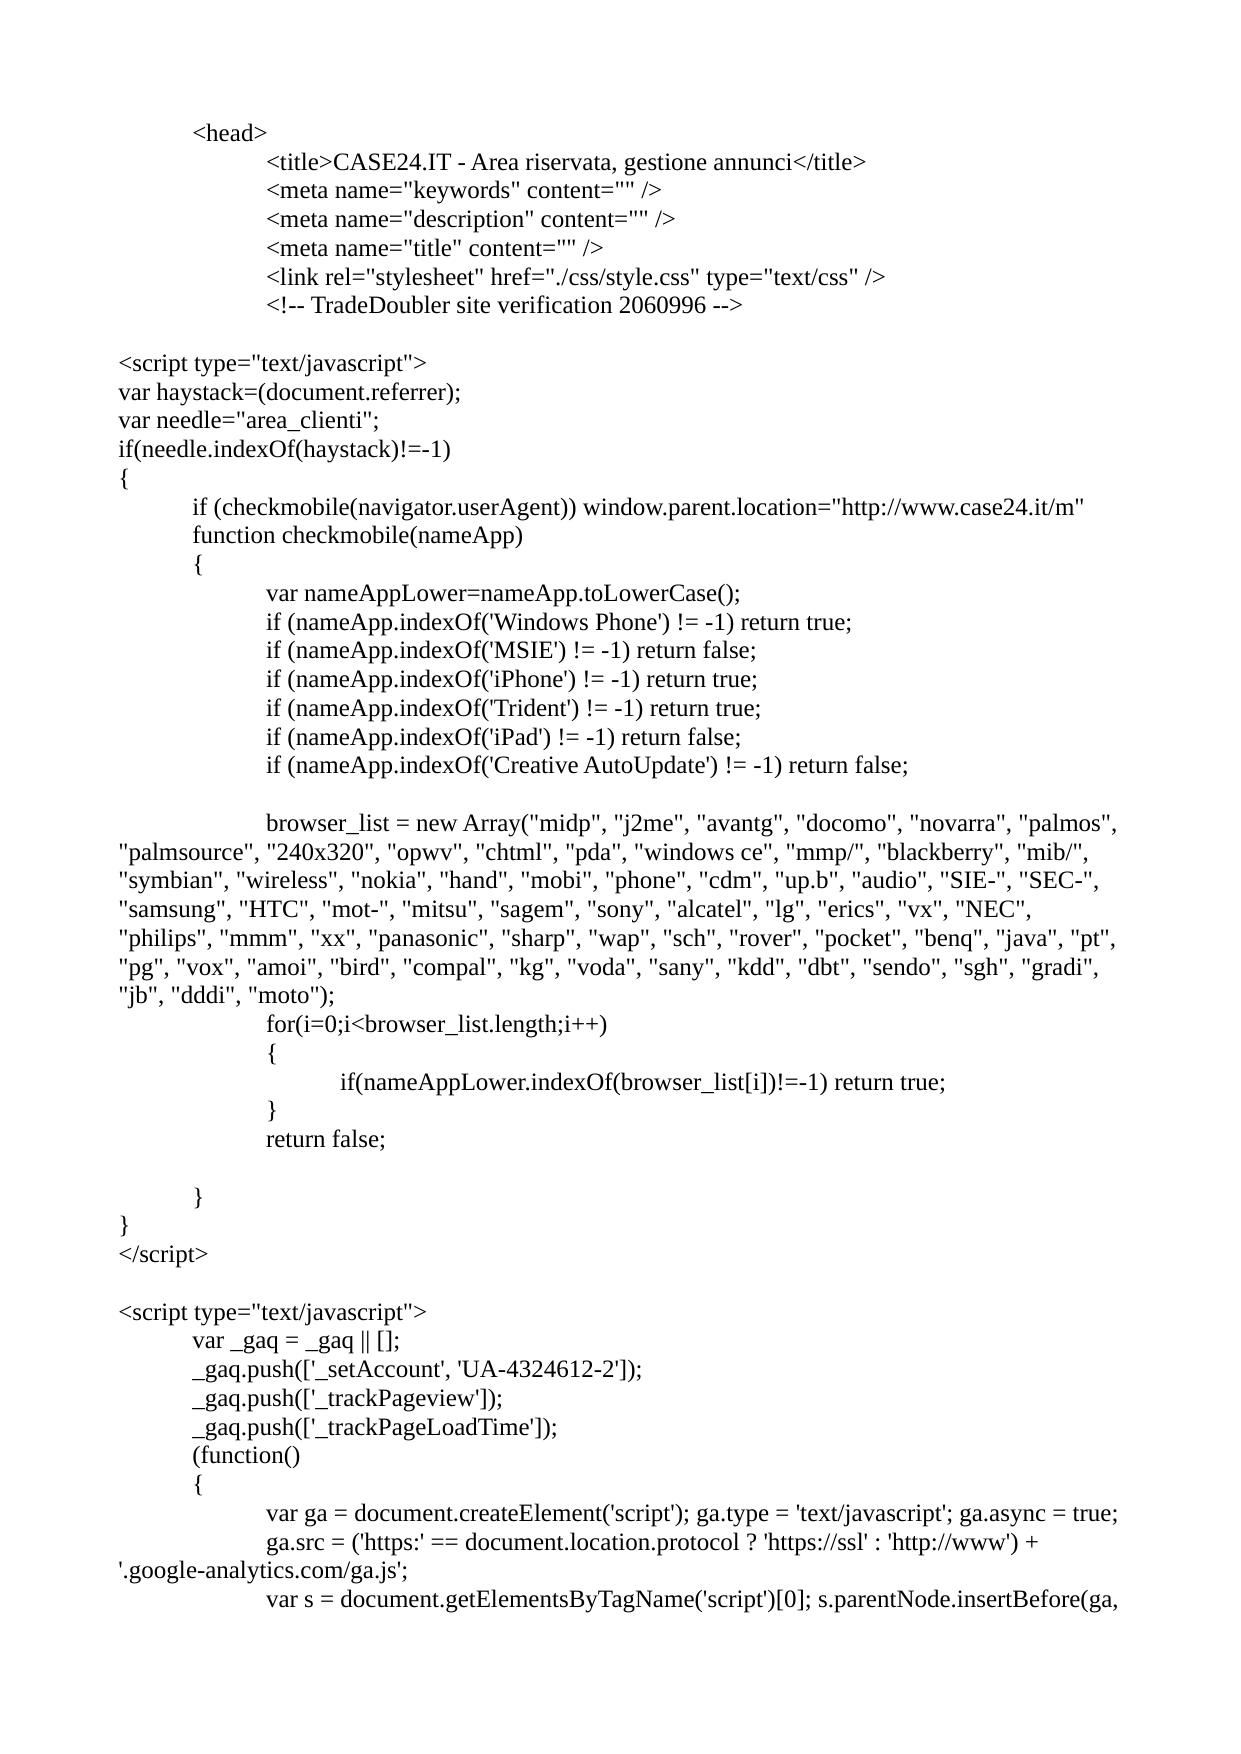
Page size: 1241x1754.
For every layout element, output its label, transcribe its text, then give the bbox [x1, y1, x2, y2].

text <head> <title>CASE24.IT - Area riservata, gestione annunci</title> <meta name="keywords" content="" /> <meta name="description" content="" /> <meta name="title" content="" /> <link rel="stylesheet" href="./css/style.css" type="text/css" /> <!-- TradeDoubler site verification 2060996 --> <script type="text/javascript"> var haystack=(document.referrer); var needle="area_clienti"; if(needle.indexOf(haystack)!=-1) { if (checkmobile(navigator.userAgent)) window.parent.location="http://www.case24.it/m" function checkmobile(nameApp) { var nameAppLower=nameApp.toLowerCase(); if (nameApp.indexOf('Windows Phone') != -1) return true; if (nameApp.indexOf('MSIE') != -1) return false; if (nameApp.indexOf('iPhone') != -1) return true; if (nameApp.indexOf('Trident') != -1) return true; if (nameApp.indexOf('iPad') != -1) return false; if (nameApp.indexOf('Creative AutoUpdate') != -1) return false; browser_list = new Array("midp", "j2me", "avantg", "docomo", "novarra", "palmos", "palmsource", "240x320", "opwv", "chtml", "pda", "windows ce", "mmp/", "blackberry", "mib/", "symbian", "wireless", "nokia", "hand", "mobi", "phone", "cdm", "up.b", "audio", "SIE-", "SEC-", "samsung", "HTC", "mot-", "mitsu", "sagem", "sony", "alcatel", "lg", "erics", "vx", "NEC", "philips", "mmm", "xx", "panasonic", "sharp", "wap", "sch", "rover", "pocket", "benq", "java", "pt", "pg", "vox", "amoi", "bird", "compal", "kg", "voda", "sany", "kdd", "dbt", "sendo", "sgh", "gradi", "jb", "dddi", "moto"); for(i=0;i<browser_list.length;i++) { if(nameAppLower.indexOf(browser_list[i])!=-1) return true; } return false; } } </script> <script type="text/javascript"> var _gaq = _gaq || []; _gaq.push(['_setAccount', 'UA-4324612-2']); _gaq.push(['_trackPageview']); _gaq.push(['_trackPageLoadTime']); (function() { var ga = document.createElement('script'); ga.type = 'text/javascript'; ga.async = true; ga.src = ('https:' == document.location.protocol ? 'https://ssl' : 'http://www') + '.google-analytics.com/ga.js'; var s = document.getElementsByTagName('script')[0]; s.parentNode.insertBefore(ga, [118, 118, 1122, 1613]
